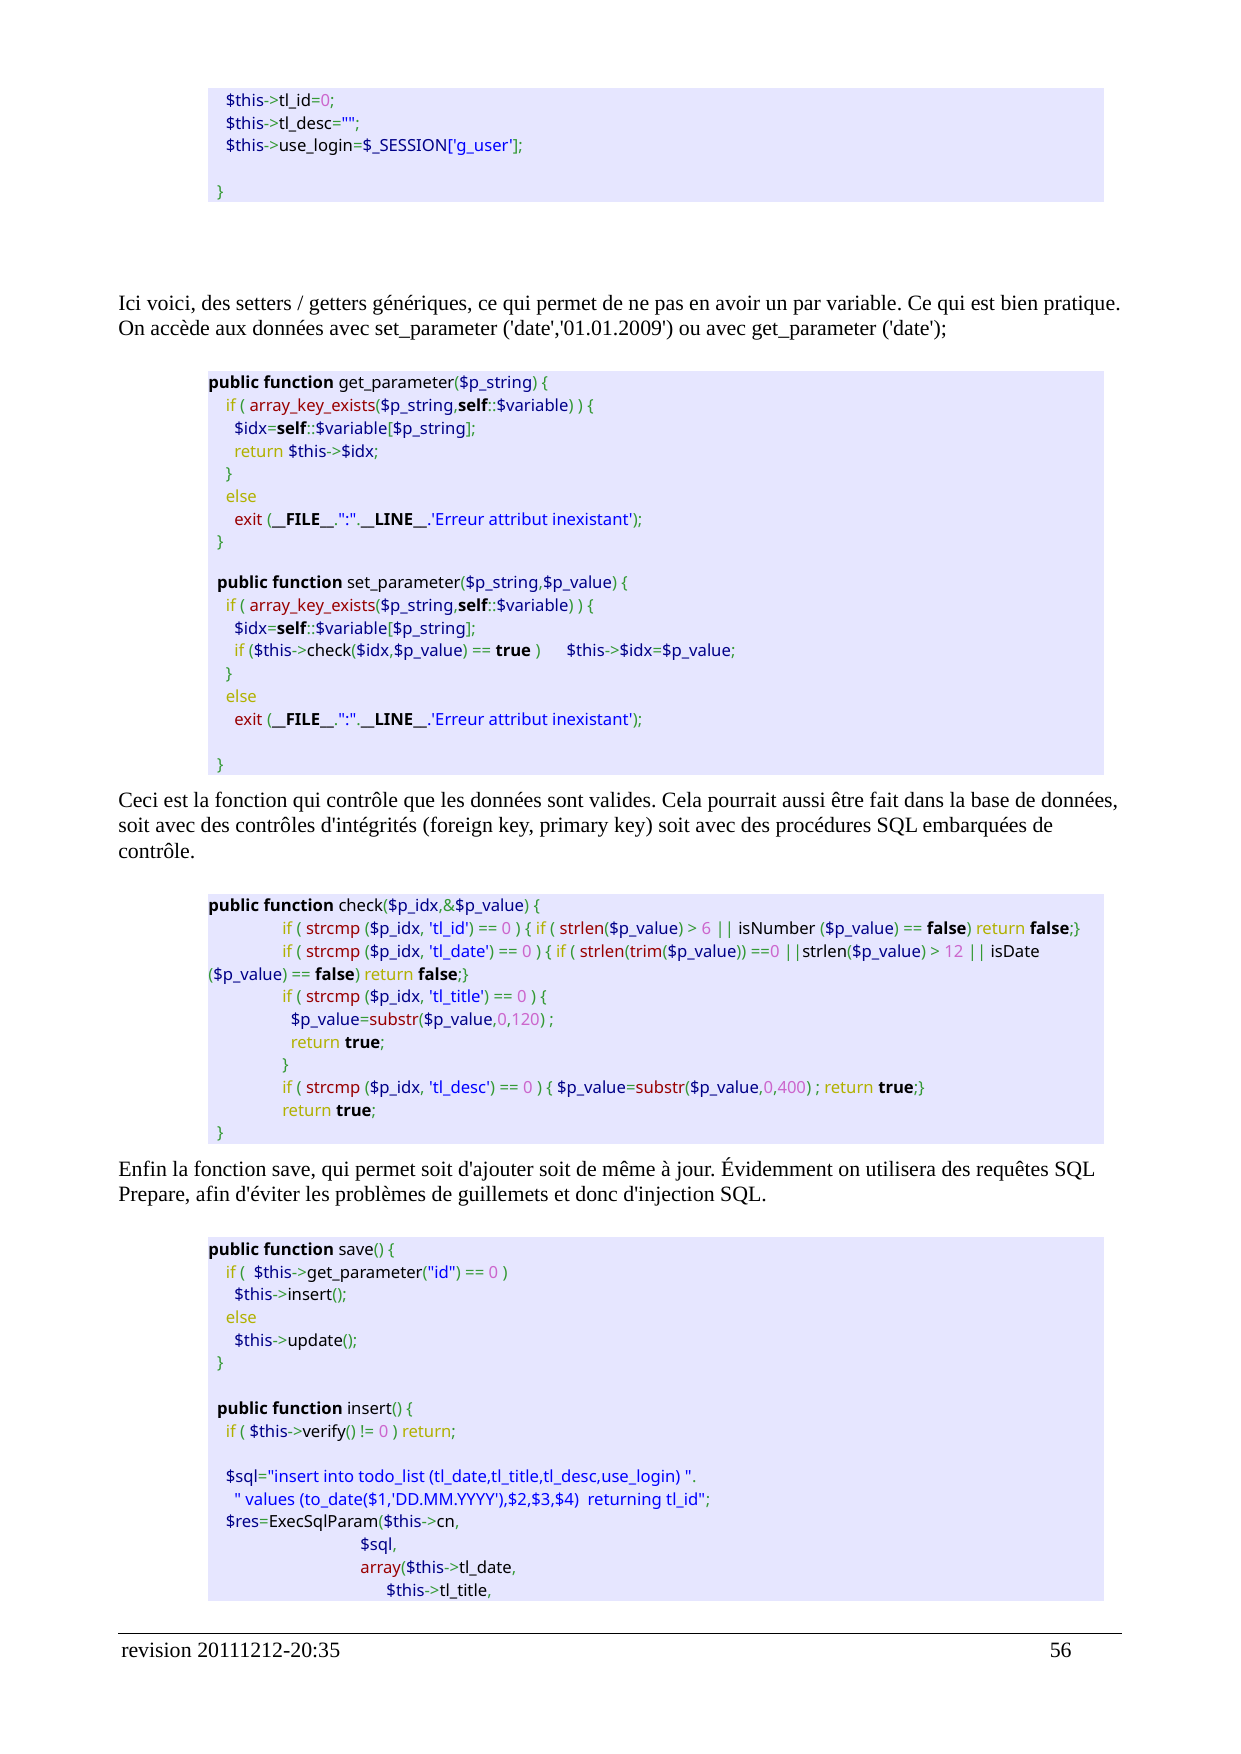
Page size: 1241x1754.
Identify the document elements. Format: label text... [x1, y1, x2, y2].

text public function get_parameter($p_string) { if ( array_key_exists($p_string,self::$variable) ) { $idx=self::$variable[$p_string]; return $this->$idx; } else exit (__FILE__.":".__LINE__.'Erreur attribut inexistant'); } [208, 371, 1104, 553]
text Ceci est la fonction qui contrôle que les données sont valides. Cela pourrait aussi être fait dans la base de données, soit avec des contrôles d'intégrités (foreign key, primary key) soit avec des procédures SQL embarquées de contrôle. [118, 787, 1122, 863]
text public function save() { if ( $this->get_parameter("id") == 0 ) $this->insert(); else $this->update(); } public function insert() { if ( $this->verify() != 0 ) return; $sql="insert into todo_list (tl_date,tl_title,tl_desc,use_login) ". " values (to_date($1,'DD.MM.YYYY'),$2,$3,$4) returning tl_id"; $res=ExecSqlParam($this->cn, $sql, array($this->tl_date, $this->tl_title, [208, 1237, 1104, 1601]
text Ici voici, des setters / getters génériques, ce qui permet de ne pas en avoir un par variable. Ce qui est bien pratique. On accède aux données avec set_parameter ('date','01.01.2009') ou avec get_parameter ('date'); [118, 289, 1122, 340]
text Enfin la fonction save, qui permet soit d'ajouter soit de même à jour. Évidemment on utilisera des requêtes SQL Prepare, afin d'éviter les problèmes de guillemets et donc d'injection SQL. [118, 1156, 1122, 1206]
text public function set_parameter($p_string,$p_value) { if ( array_key_exists($p_string,self::$variable) ) { $idx=self::$variable[$p_string]; if ($this->check($idx,$p_value) == true ) $this->$idx=$p_value; } else exit (__FILE__.":".__LINE__.'Erreur attribut inexistant'); } [208, 571, 1104, 775]
text public function check($p_idx,&$p_value) { if ( strcmp ($p_idx, 'tl_id') == 0 ) { if ( strlen($p_value) > 6 || isNumber ($p_value) == false) return false;} if ( strcmp ($p_idx, 'tl_date') == 0 ) { if ( strlen(trim($p_value)) ==0 ||strlen($p_value) > 12 || isDate ($p_value) == false) return false;} if ( strcmp ($p_idx, 'tl_title') == 0 ) { $p_value=substr($p_value,0,120) ; return true; } if ( strcmp ($p_idx, 'tl_desc') == 0 ) { $p_value=substr($p_value,0,400) ; return true;} return true; } [208, 894, 1104, 1144]
text $this->tl_id=0; $this->tl_desc=""; $this->use_login=$_SESSION['g_user']; } [208, 88, 1104, 202]
